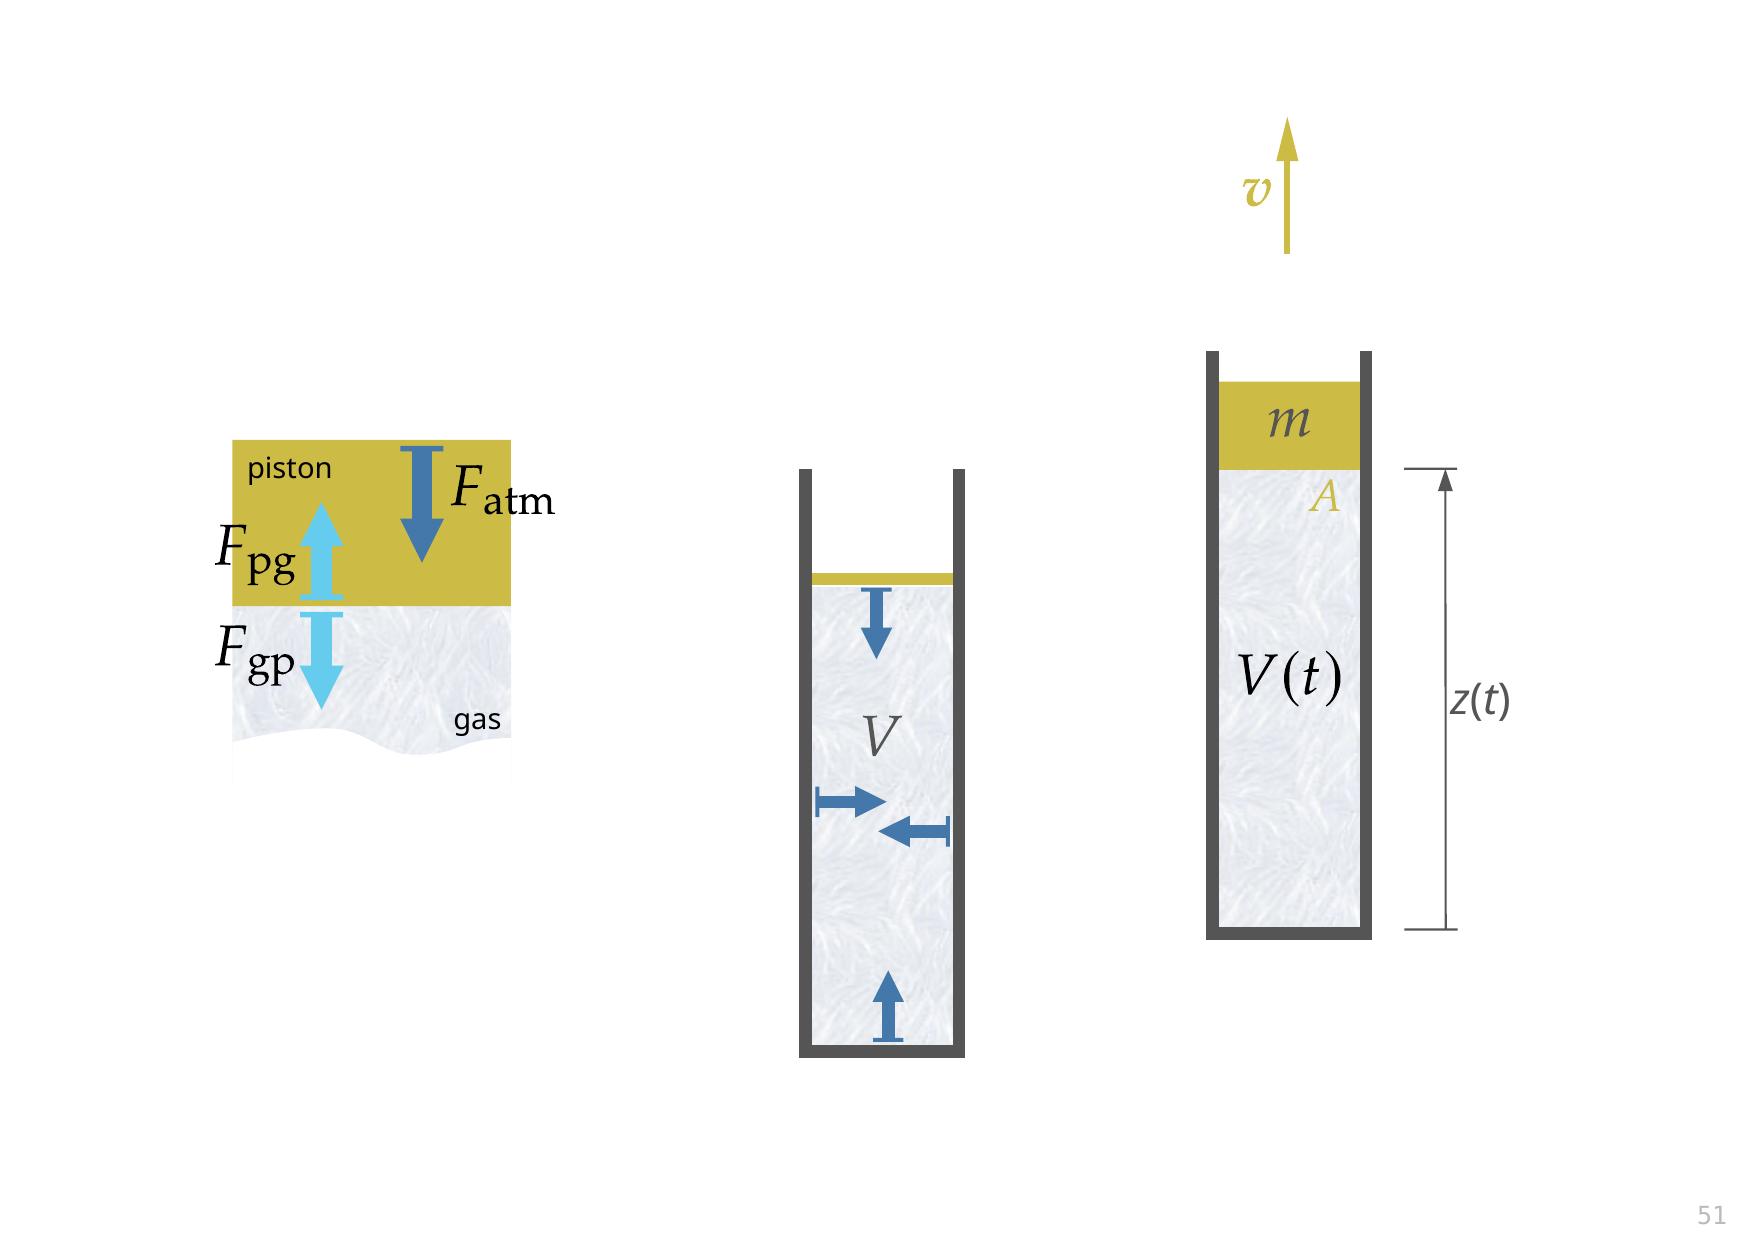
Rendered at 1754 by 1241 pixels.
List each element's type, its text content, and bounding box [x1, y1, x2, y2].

text_box [812, 587, 953, 1045]
text_box [214, 439, 555, 793]
text_box z(t) [1447, 660, 1529, 726]
text_box [1219, 381, 1360, 927]
text_box piston [232, 439, 344, 485]
text_box z(t) [1435, 660, 1444, 726]
text_box gas [438, 690, 512, 736]
text_box [1242, 178, 1272, 207]
